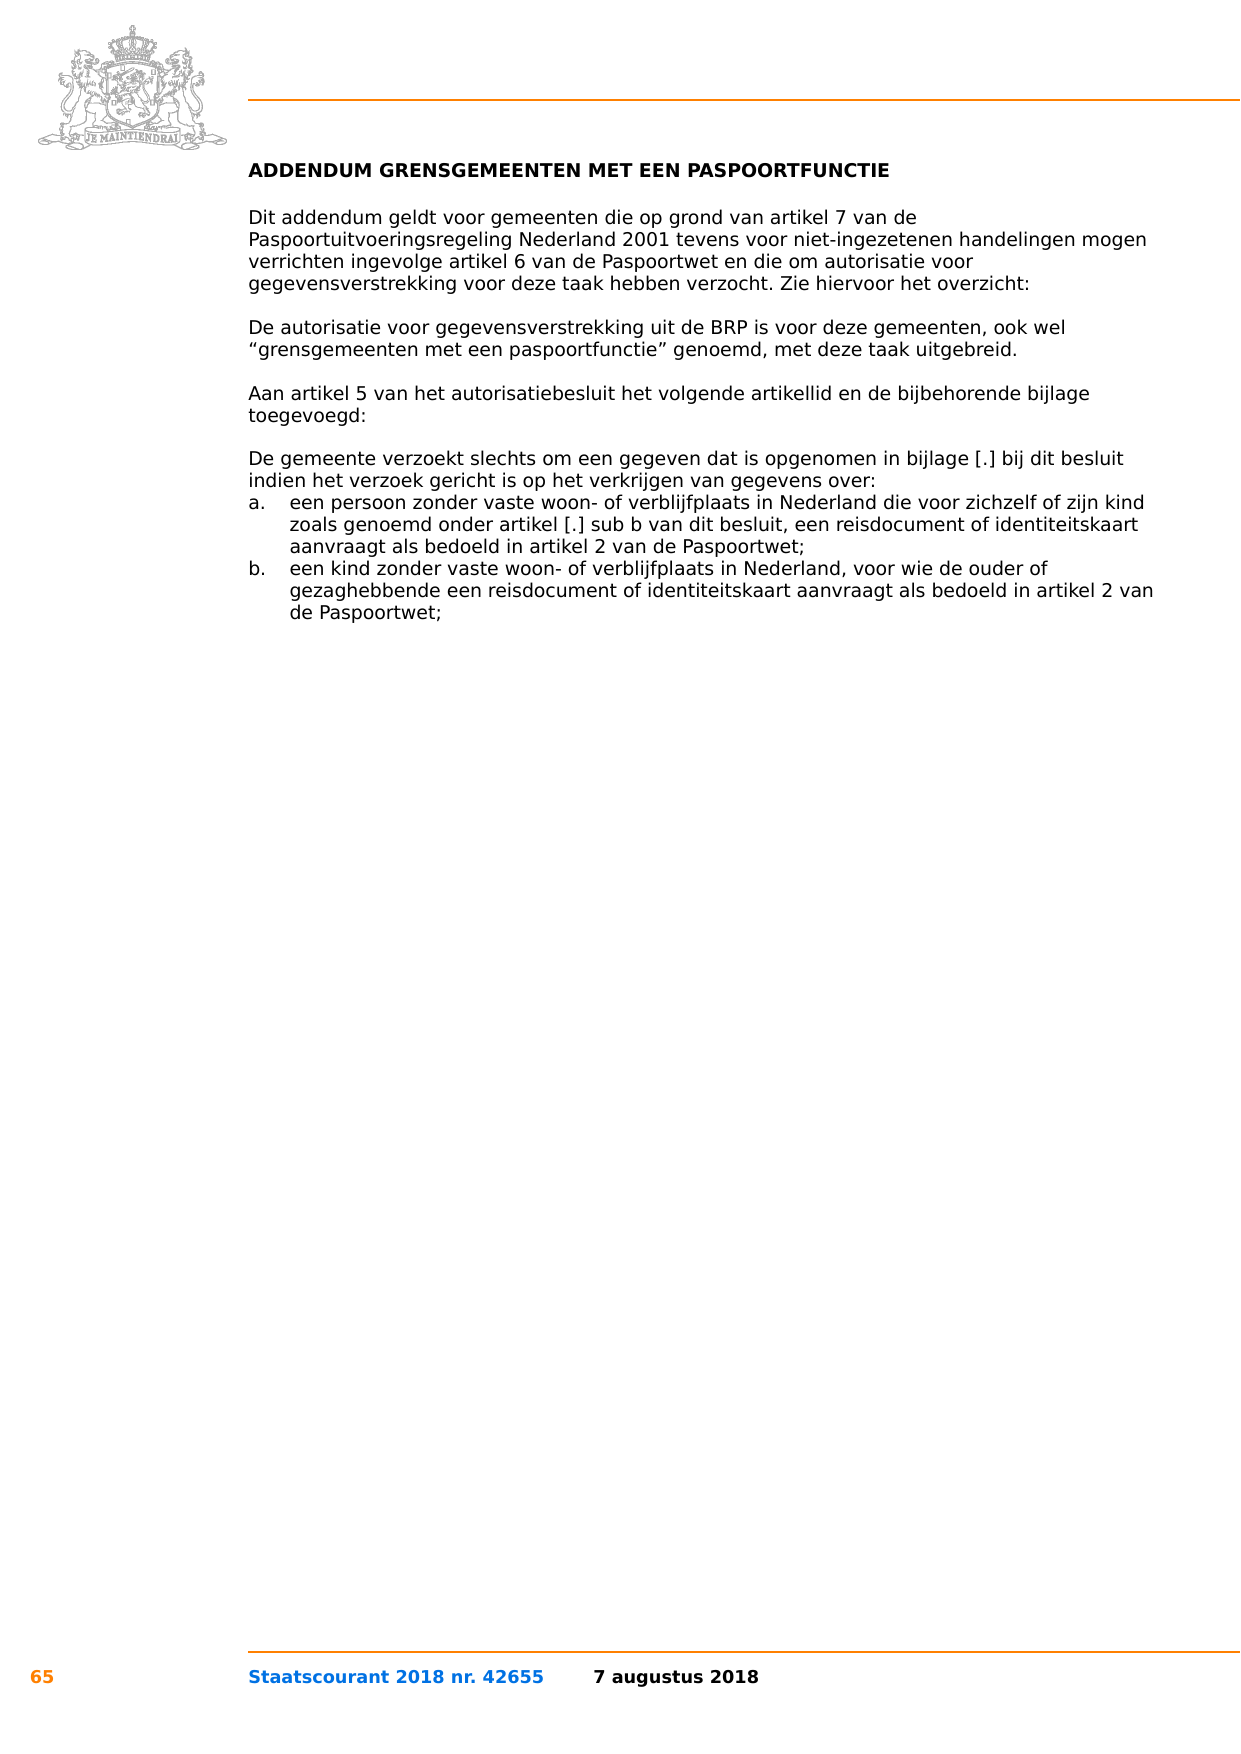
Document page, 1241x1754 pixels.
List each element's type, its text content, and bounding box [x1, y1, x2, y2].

text a. een persoon zonder vaste woon- of verblijfplaats in Nederland die voor zichzelf of zijn kind zoals genoemd onder artikel [.] sub b van dit besluit, een reisdocument of identiteitskaart aanvraagt als bedoeld in artikel 2 van de Paspoortwet; [248, 492, 1163, 558]
text b. een kind zonder vaste woon- of verblijfplaats in Nederland, voor wie de ouder of gezaghebbende een reisdocument of identiteitskaart aanvraagt als bedoeld in artikel 2 van de Paspoortwet; [248, 558, 1163, 624]
subtitle ADDENDUM GRENSGEMEENTEN MET EEN PASPOORTFUNCTIE [248, 160, 1163, 182]
picture [38, 25, 227, 150]
text Aan artikel 5 van het autorisatiebesluit het volgende artikellid en de bijbehorende bijlage toegevoegd: [248, 382, 1163, 426]
text Dit addendum geldt voor gemeenten die op grond van artikel 7 van de Paspoortuitvoeringsregeling Nederland 2001 tevens voor niet-ingezetenen handelingen mogen verrichten ingevolge artikel 6 van de Paspoortwet en die om autorisatie voor gegevensverstrekking voor deze taak hebben verzocht. Zie hiervoor het overzicht: [248, 207, 1163, 295]
text De autorisatie voor gegevensverstrekking uit de BRP is voor deze gemeenten, ook wel “grensgemeenten met een paspoortfunctie” genoemd, met deze taak uitgebreid. [248, 317, 1163, 361]
text De gemeente verzoekt slechts om een gegeven dat is opgenomen in bijlage [.] bij dit besluit indien het verzoek gericht is op het verkrijgen van gegevens over: [248, 448, 1163, 492]
